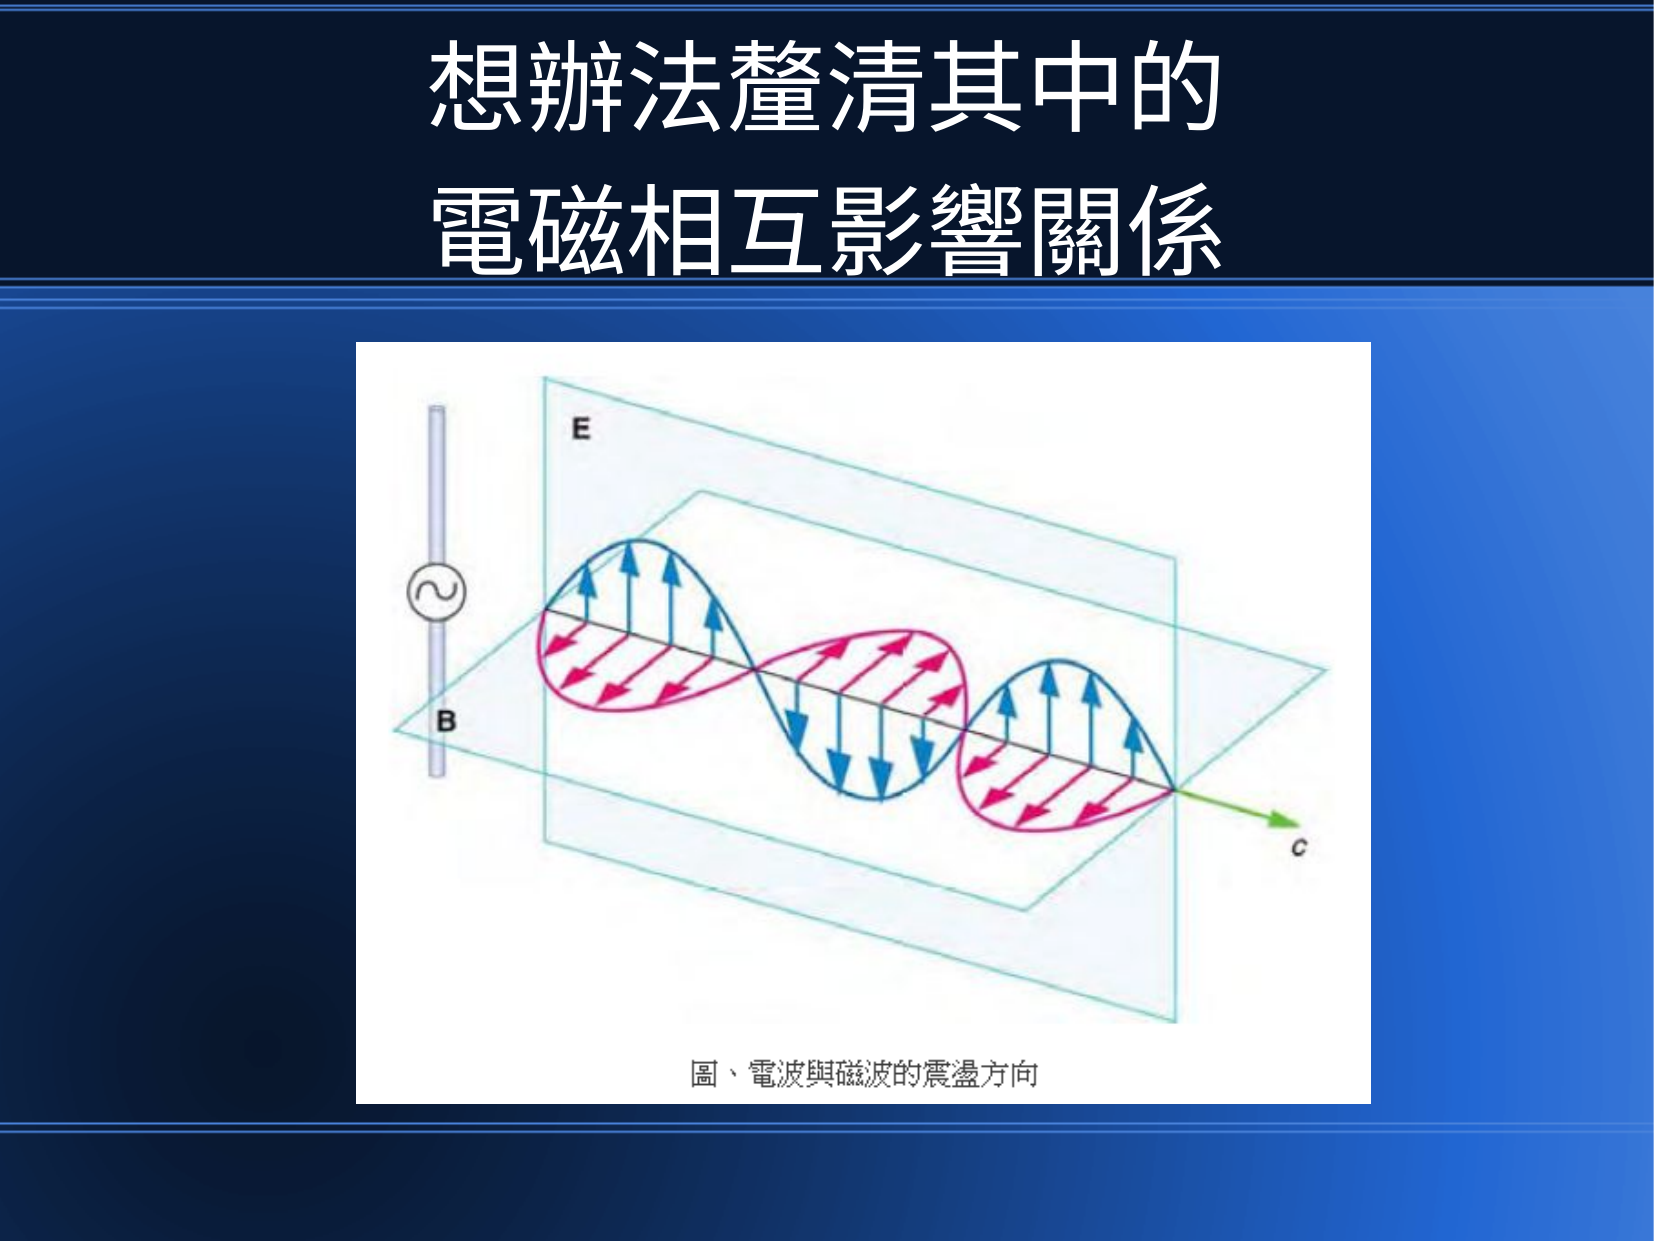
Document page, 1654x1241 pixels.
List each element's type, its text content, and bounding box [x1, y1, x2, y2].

title 想辦法釐清其中的 電磁相互影響關係 [82, 32, 1571, 274]
picture [0, 0, 1654, 1241]
